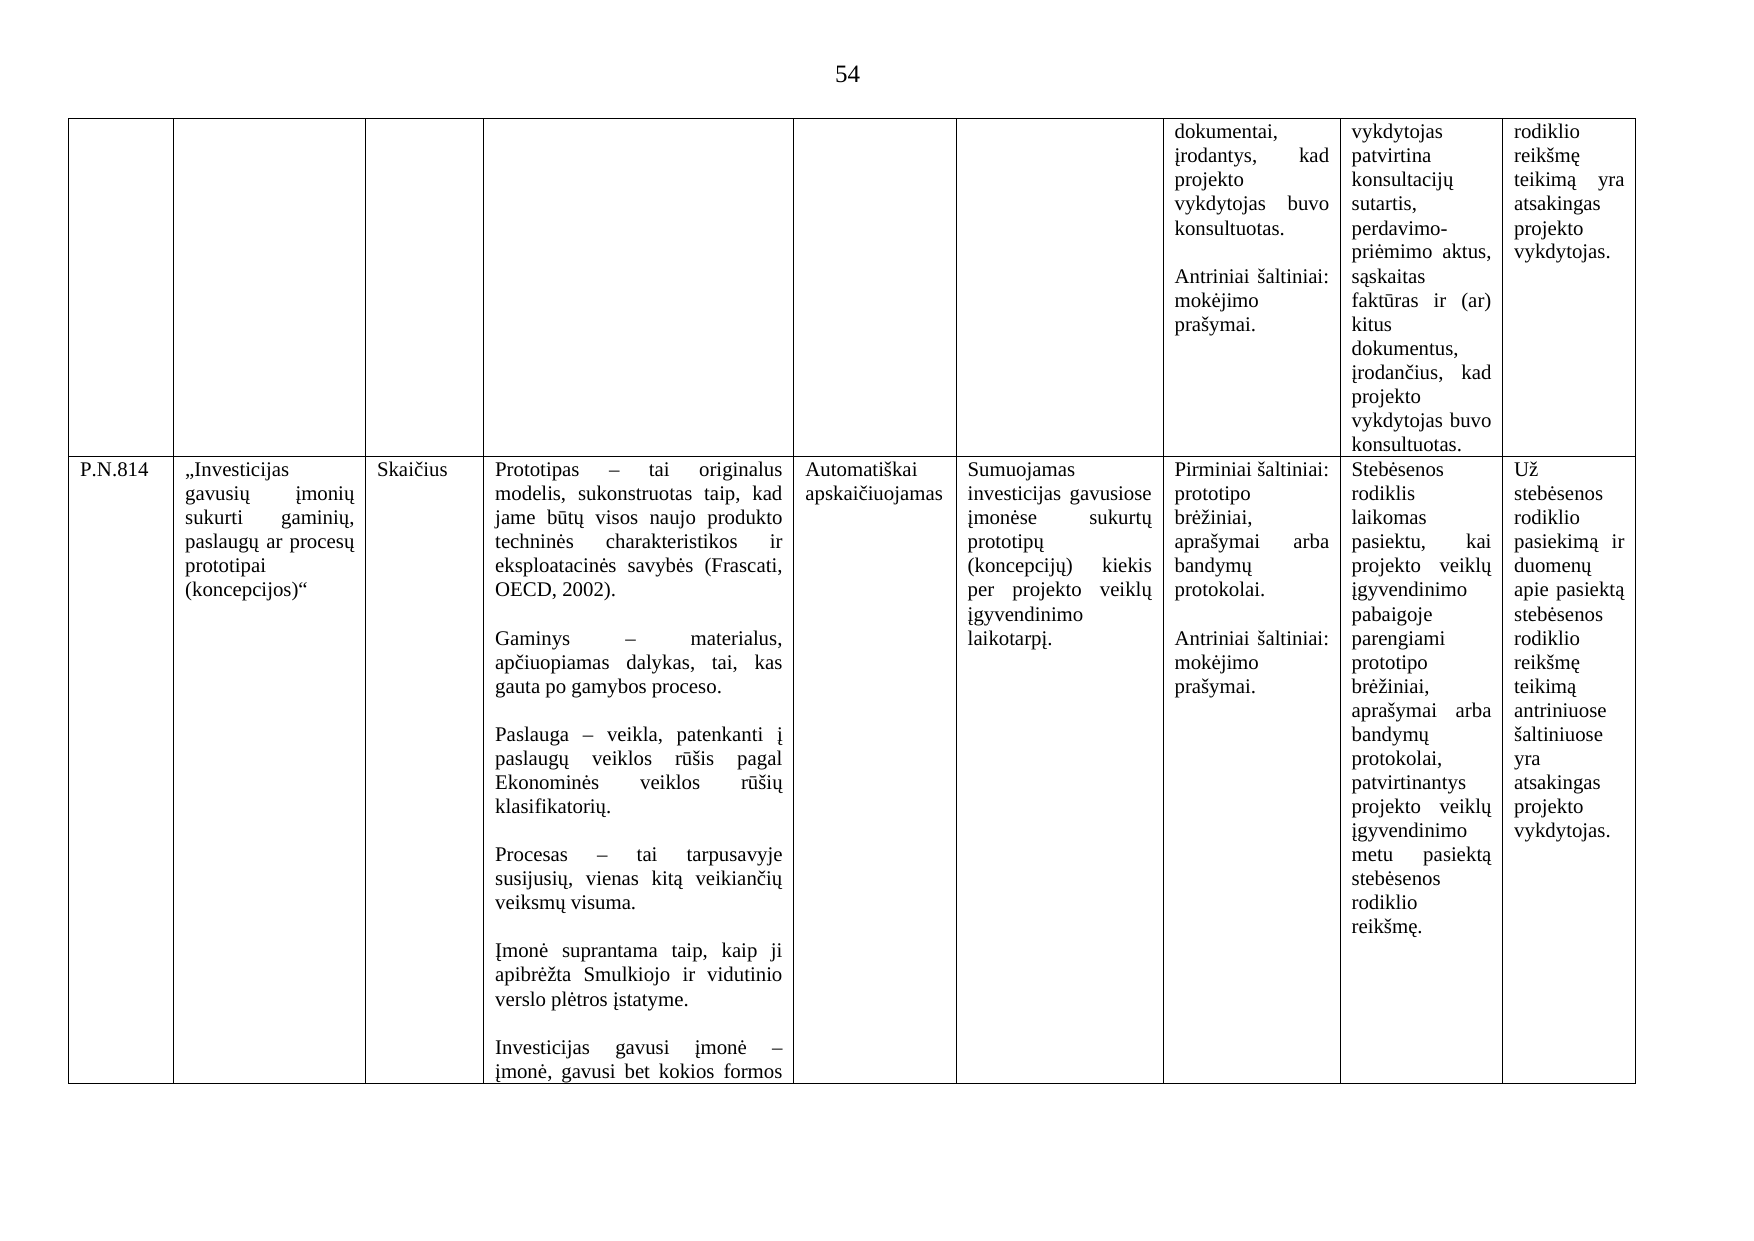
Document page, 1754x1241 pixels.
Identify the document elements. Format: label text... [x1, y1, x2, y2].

table_cell rodiklio reikšmę teikimą yra atsakingas projekto vykdytojas. [1503, 119, 1635, 456]
table_cell [794, 119, 956, 456]
table_cell Stebėsenos rodiklis laikomas pasiektu, kai projekto veiklų įgyvendinimo pabaigoje parengiami prototipo brėžiniai, aprašymai arba bandymų protokolai, patvirtinantys projekto veiklų įgyvendinimo metu pasiektą stebėsenos rodiklio reikšmę. [1341, 457, 1502, 1083]
table_cell vykdytojas patvirtina konsultacijų sutartis, perdavimo-priėmimo aktus, sąskaitas faktūras ir (ar) kitus dokumentus, įrodančius, kad projekto vykdytojas buvo konsultuotas. [1341, 119, 1502, 456]
table_cell Už stebėsenos rodiklio pasiekimą ir duomenų apie pasiektą stebėsenos rodiklio reikšmę teikimą antriniuose šaltiniuose yra atsakingas projekto vykdytojas. [1503, 457, 1635, 1083]
table_cell Skaičius [366, 457, 483, 1083]
table_cell [366, 119, 483, 456]
table_cell P.N.814 [69, 457, 173, 1083]
table_cell [174, 119, 365, 456]
table_cell Pirminiai šaltiniai: prototipo brėžiniai, aprašymai arba bandymų protokolai. Antriniai šaltiniai: mokėjimo prašymai. [1164, 457, 1340, 1083]
table_cell [484, 119, 793, 456]
table_cell Sumuojamas investicijas gavusiose įmonėse sukurtų prototipų (koncepcijų) kiekis per projekto veiklų įgyvendinimo laikotarpį. [957, 457, 1163, 1083]
table_cell Automatiškai apskaičiuojamas [794, 457, 956, 1083]
table_cell „Investicijas gavusių įmonių sukurti gaminių, paslaugų ar procesų prototipai (koncepcijos)“ [174, 457, 365, 1083]
table_cell dokumentai, įrodantys, kad projekto vykdytojas buvo konsultuotas. Antriniai šaltiniai: mokėjimo prašymai. [1164, 119, 1340, 456]
table_cell [957, 119, 1163, 456]
table_cell [69, 119, 173, 456]
table_cell Prototipas – tai originalus modelis, sukonstruotas taip, kad jame būtų visos naujo produkto techninės charakteristikos ir eksploatacinės savybės (Frascati, OECD, 2002). Gaminys – materialus, apčiuopiamas dalykas, tai, kas gauta po gamybos proceso. Paslauga – veikla, patenkanti į paslaugų veiklos rūšis pagal Ekonominės veiklos rūšių klasifikatorių. Procesas – tai tarpusavyje susijusių, vienas kitą veikiančių veiksmų visuma. Įmonė suprantama taip, kaip ji apibrėžta Smulkiojo ir vidutinio verslo plėtros įstatyme. Investicijas gavusi įmonė – įmonė, gavusi bet kokios formos [484, 457, 793, 1083]
